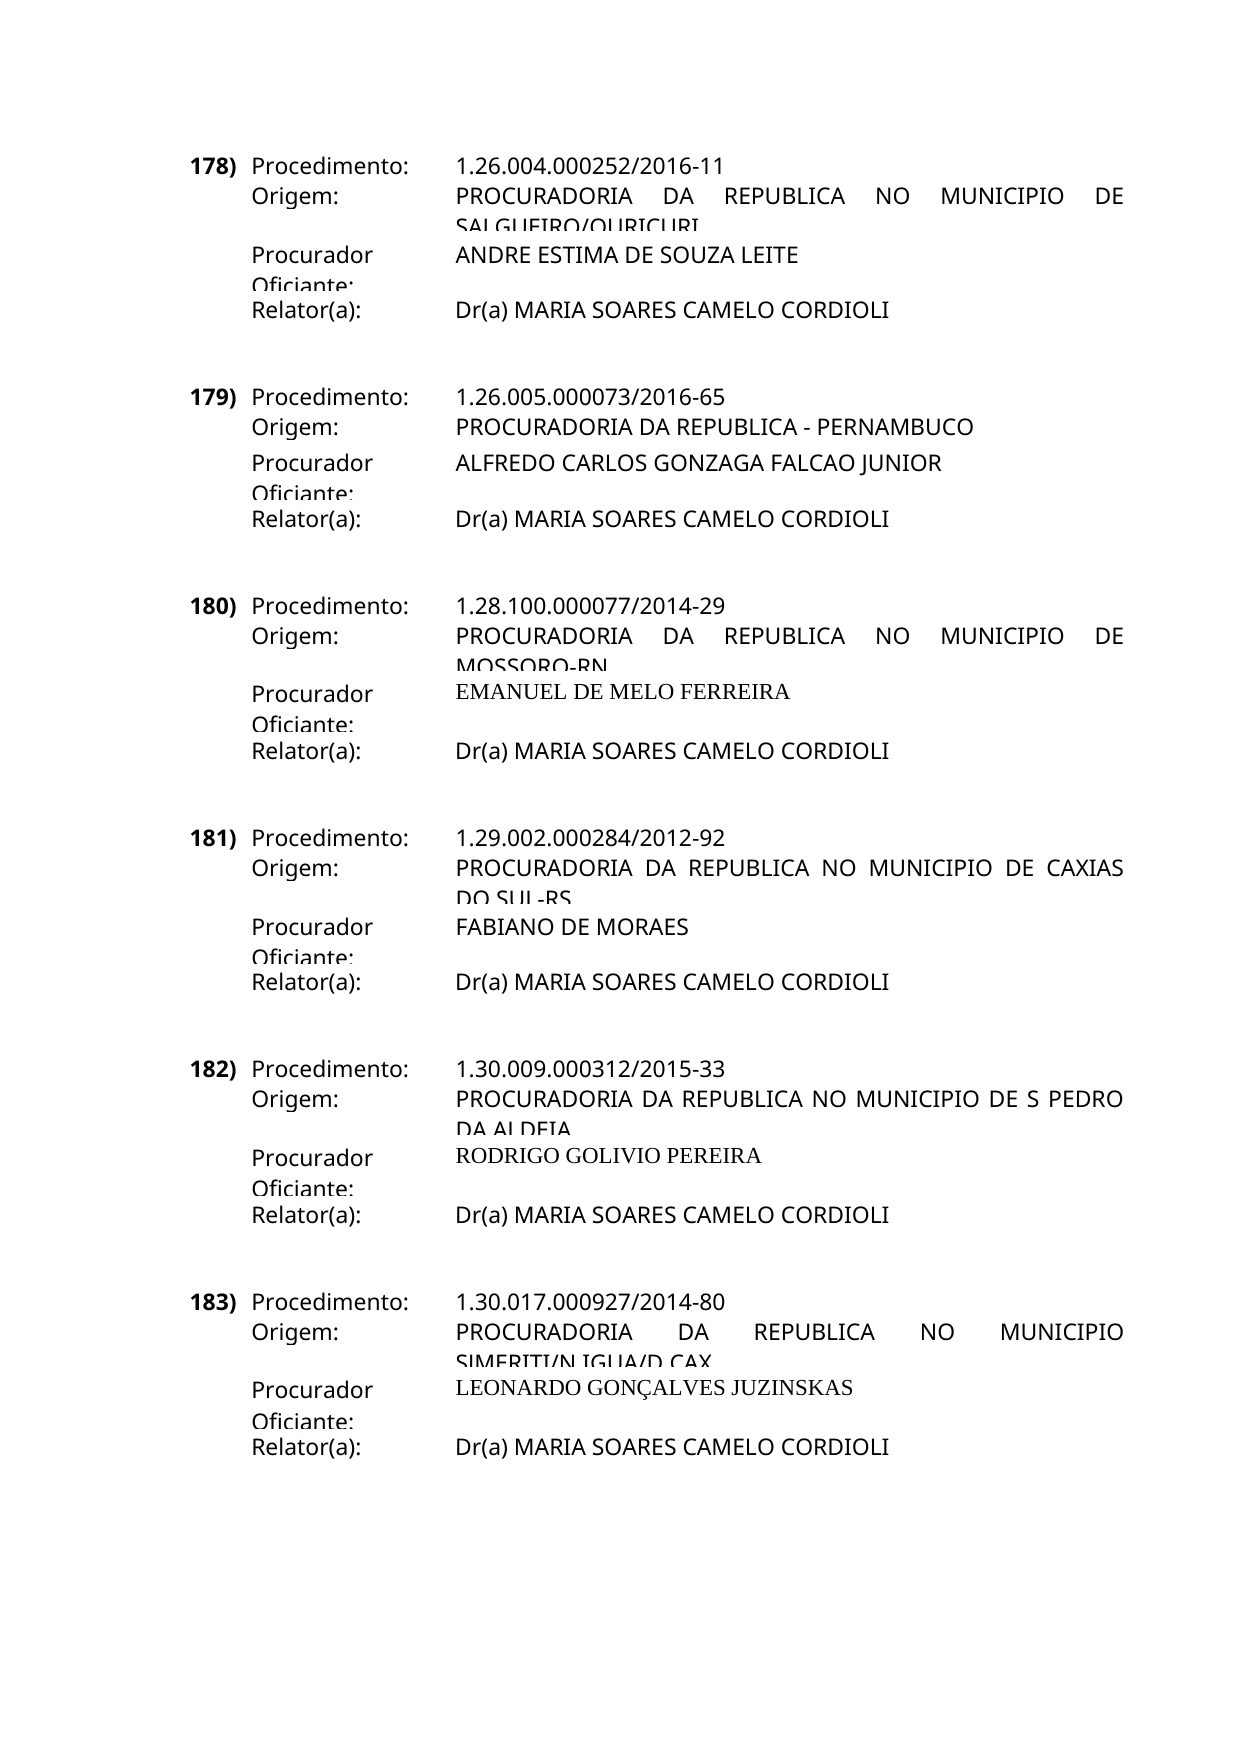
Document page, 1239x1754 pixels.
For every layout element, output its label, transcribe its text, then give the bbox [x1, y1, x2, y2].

table_cell Procedimento: [251, 822, 455, 851]
table_cell [1125, 1344, 1239, 1367]
table_cell [0, 1367, 189, 1374]
table_cell [0, 1229, 189, 1286]
table_header [455, 0, 1124, 150]
table_cell [251, 765, 455, 822]
table_cell [455, 440, 1124, 447]
table_cell [455, 765, 1124, 822]
table_cell Origem: [251, 1083, 455, 1112]
table_cell [1125, 1286, 1239, 1314]
table_cell [1125, 881, 1239, 903]
table_cell [1125, 678, 1239, 732]
table_cell [189, 911, 251, 962]
table_cell [189, 1112, 251, 1134]
table_cell 1.30.017.000927/2014-80 [455, 1286, 1124, 1314]
table_cell [1125, 1431, 1239, 1461]
table_cell [0, 966, 189, 996]
table_cell [0, 852, 189, 881]
table_cell [251, 1367, 455, 1374]
table_cell [0, 678, 189, 732]
table_cell 181) [189, 822, 251, 851]
table_cell [1125, 903, 1239, 911]
table_cell [0, 1374, 189, 1428]
table_cell [455, 1229, 1124, 1286]
table_cell [0, 239, 189, 289]
table_cell Procurador Oficiante: [251, 911, 455, 963]
table_cell [189, 1374, 251, 1428]
table_cell [189, 996, 251, 1053]
table_cell [1125, 447, 1239, 498]
table_cell [1125, 440, 1239, 447]
table_cell [251, 1344, 455, 1367]
table_cell [455, 231, 1124, 238]
table_cell 1.30.009.000312/2015-33 [455, 1053, 1124, 1082]
table_cell [189, 440, 251, 447]
table_cell Procedimento: [251, 381, 455, 409]
table_cell EMANUEL DE MELO FERREIRA [455, 678, 1124, 732]
table_cell [251, 324, 455, 381]
table_cell [1125, 735, 1239, 765]
table_cell Procurador Oficiante: [251, 678, 455, 732]
table_cell [0, 381, 189, 409]
table_cell [0, 1344, 189, 1367]
table_cell 182) [189, 1053, 251, 1082]
table_cell [189, 239, 251, 289]
table_cell [0, 324, 189, 381]
table_cell [251, 648, 455, 671]
table_cell [0, 411, 189, 439]
table_cell PROCURADORIA DA REPUBLICA - PERNAMBUCO [455, 411, 1124, 439]
table_cell [1125, 911, 1239, 962]
table_header Relator(a): [251, 1199, 455, 1227]
table_cell [189, 180, 251, 208]
table_header Relator(a): [251, 735, 455, 764]
table_header Relator(a): [251, 503, 455, 531]
table_cell [251, 1112, 455, 1134]
table_cell [189, 735, 251, 765]
table_cell 1.29.002.000284/2012-92 [455, 822, 1124, 851]
table_cell [455, 1134, 1124, 1142]
table_cell [189, 881, 251, 903]
table_cell [189, 765, 251, 822]
table_cell [1125, 966, 1239, 996]
table_cell [0, 1431, 189, 1461]
table_cell PROCURADORIA DA REPUBLICA NO MUNICIPIO DE MOSSORO-RN [455, 620, 1124, 671]
table_header Dr(a) MARIA SOARES CAMELO CORDIOLI [455, 966, 1122, 995]
table_cell [0, 1083, 189, 1112]
table_cell [1125, 1316, 1239, 1344]
table_cell [189, 678, 251, 732]
table_cell [0, 996, 189, 1053]
table_cell [0, 1134, 189, 1142]
table_cell [1125, 852, 1239, 881]
table_header Dr(a) MARIA SOARES CAMELO CORDIOLI [455, 503, 1122, 531]
table_cell [1125, 150, 1239, 178]
table_cell [189, 1367, 251, 1374]
table_cell [1125, 209, 1239, 231]
table_cell [1125, 381, 1239, 409]
table_cell [0, 671, 189, 678]
table_cell [455, 996, 1124, 1053]
table_cell [0, 231, 189, 238]
table_cell [189, 1229, 251, 1286]
table_cell [455, 533, 1124, 589]
table_cell [1125, 620, 1239, 648]
table_cell [1125, 671, 1239, 678]
table_cell [189, 231, 251, 238]
table_cell [1125, 1142, 1239, 1196]
table_cell [0, 1053, 189, 1082]
table_cell 179) [189, 381, 251, 409]
table_cell [0, 1112, 189, 1134]
table_cell [0, 911, 189, 962]
table_cell [189, 411, 251, 439]
table_cell [0, 150, 189, 178]
table_cell [1125, 765, 1239, 822]
table_cell 1.26.004.000252/2016-11 [455, 150, 1124, 178]
table_cell PROCURADORIA DA REPUBLICA NO MUNICIPIO DE CAXIAS DO SUL-RS [455, 852, 1124, 903]
table_header [251, 0, 455, 150]
table_cell [1125, 411, 1239, 439]
table_cell [455, 324, 1124, 381]
table_cell [0, 294, 189, 324]
table_header [0, 0, 189, 150]
table_cell [0, 180, 189, 208]
table_cell [1125, 1134, 1239, 1142]
table_cell [1125, 231, 1239, 238]
table_cell [0, 735, 189, 765]
table_cell [0, 503, 189, 533]
table_cell [1125, 996, 1239, 1053]
table_cell [1125, 503, 1239, 533]
table_cell Procedimento: [251, 1053, 455, 1082]
table_cell [1125, 1374, 1239, 1428]
table_cell [189, 294, 251, 324]
table_cell PROCURADORIA DA REPUBLICA NO MUNICIPIO DE SALGUEIRO/OURICURI [455, 180, 1124, 231]
table_cell [0, 822, 189, 851]
table_cell Origem: [251, 1316, 455, 1344]
table_cell [189, 1199, 251, 1229]
table_cell [189, 209, 251, 231]
table_cell [251, 1134, 455, 1142]
table_cell [1125, 648, 1239, 671]
table_cell [1125, 1083, 1239, 1112]
table_cell [1125, 1112, 1239, 1134]
table_cell [1125, 239, 1239, 289]
table_cell [1125, 1053, 1239, 1082]
table_cell PROCURADORIA DA REPUBLICA NO MUNICIPIO SJMERITI/N.IGUA/D.CAX [455, 1316, 1124, 1367]
table_cell Procurador Oficiante: [251, 447, 455, 499]
table_cell [189, 1344, 251, 1367]
table_header Relator(a): [251, 294, 455, 323]
table_cell [1125, 294, 1239, 324]
table_cell [251, 231, 455, 238]
table_header Relator(a): [251, 966, 455, 995]
table_cell [0, 1199, 189, 1229]
table_cell [189, 533, 251, 589]
table_cell [189, 966, 251, 996]
table_cell [189, 1134, 251, 1142]
table_cell [0, 620, 189, 648]
table_cell [1125, 1229, 1239, 1286]
table_header [189, 0, 251, 150]
table_cell 1.28.100.000077/2014-29 [455, 590, 1124, 618]
table_cell [251, 533, 455, 589]
table_cell 180) [189, 590, 251, 618]
table_cell [1125, 1367, 1239, 1374]
table_header Dr(a) MARIA SOARES CAMELO CORDIOLI [455, 735, 1122, 764]
table_cell [251, 903, 455, 911]
table_cell [189, 324, 251, 381]
table_cell Procedimento: [251, 590, 455, 618]
table_cell [455, 1367, 1124, 1374]
table_cell Procurador Oficiante: [251, 239, 455, 291]
table_cell [455, 903, 1124, 911]
table_cell ALFREDO CARLOS GONZAGA FALCAO JUNIOR [455, 447, 1124, 498]
table_cell [0, 209, 189, 231]
table_cell [0, 1316, 189, 1344]
table_header Dr(a) MARIA SOARES CAMELO CORDIOLI [455, 294, 1122, 323]
table_cell [189, 903, 251, 911]
table_cell [455, 671, 1124, 678]
table_cell [0, 533, 189, 589]
table_cell [0, 447, 189, 498]
table_cell [0, 648, 189, 671]
table_cell [189, 671, 251, 678]
table_cell [0, 1142, 189, 1196]
table_cell [189, 648, 251, 671]
table_header [1125, 0, 1239, 150]
table_cell LEONARDO GONÇALVES JUZINSKAS [455, 1374, 1124, 1428]
table_cell [251, 209, 455, 231]
table_cell [0, 903, 189, 911]
table_cell 1.26.005.000073/2016-65 [455, 381, 1124, 409]
table_cell [189, 852, 251, 881]
table_cell [251, 881, 455, 903]
table_cell [1125, 180, 1239, 208]
table_cell [189, 1142, 251, 1196]
table_cell PROCURADORIA DA REPUBLICA NO MUNICIPIO DE S PEDRO DA ALDEIA [455, 1083, 1124, 1134]
table_cell [189, 620, 251, 648]
table_cell [251, 996, 455, 1053]
table_cell [0, 881, 189, 903]
table_cell Procurador Oficiante: [251, 1374, 455, 1428]
table_cell [1125, 1199, 1239, 1229]
table_header Relator(a): [251, 1431, 455, 1460]
table_cell Origem: [251, 620, 455, 648]
table_cell [1125, 822, 1239, 851]
table_cell ANDRE ESTIMA DE SOUZA LEITE [455, 239, 1124, 289]
table_cell [0, 440, 189, 447]
table_cell Procurador Oficiante: [251, 1142, 455, 1196]
table_cell [0, 1286, 189, 1314]
table_cell [189, 1316, 251, 1344]
table_cell [1125, 590, 1239, 618]
table_cell Procedimento: [251, 150, 455, 178]
table_cell 183) [189, 1286, 251, 1314]
table_cell FABIANO DE MORAES [455, 911, 1124, 962]
table_cell [0, 590, 189, 618]
table_cell [189, 447, 251, 498]
table_header Dr(a) MARIA SOARES CAMELO CORDIOLI [455, 1199, 1122, 1227]
table_cell [251, 440, 455, 447]
table_cell [1125, 324, 1239, 381]
table_cell Origem: [251, 852, 455, 881]
table_cell [189, 1083, 251, 1112]
table_cell [189, 503, 251, 533]
table_cell Origem: [251, 180, 455, 208]
table_cell Origem: [251, 411, 455, 439]
table_cell 178) [189, 150, 251, 178]
table_cell RODRIGO GOLIVIO PEREIRA [455, 1142, 1124, 1196]
table_header Dr(a) MARIA SOARES CAMELO CORDIOLI [455, 1431, 1122, 1460]
table_cell [251, 1229, 455, 1286]
table_cell Procedimento: [251, 1286, 455, 1314]
table_cell [251, 671, 455, 678]
table_cell [0, 765, 189, 822]
table_cell [189, 1431, 251, 1461]
table_cell [1125, 533, 1239, 589]
